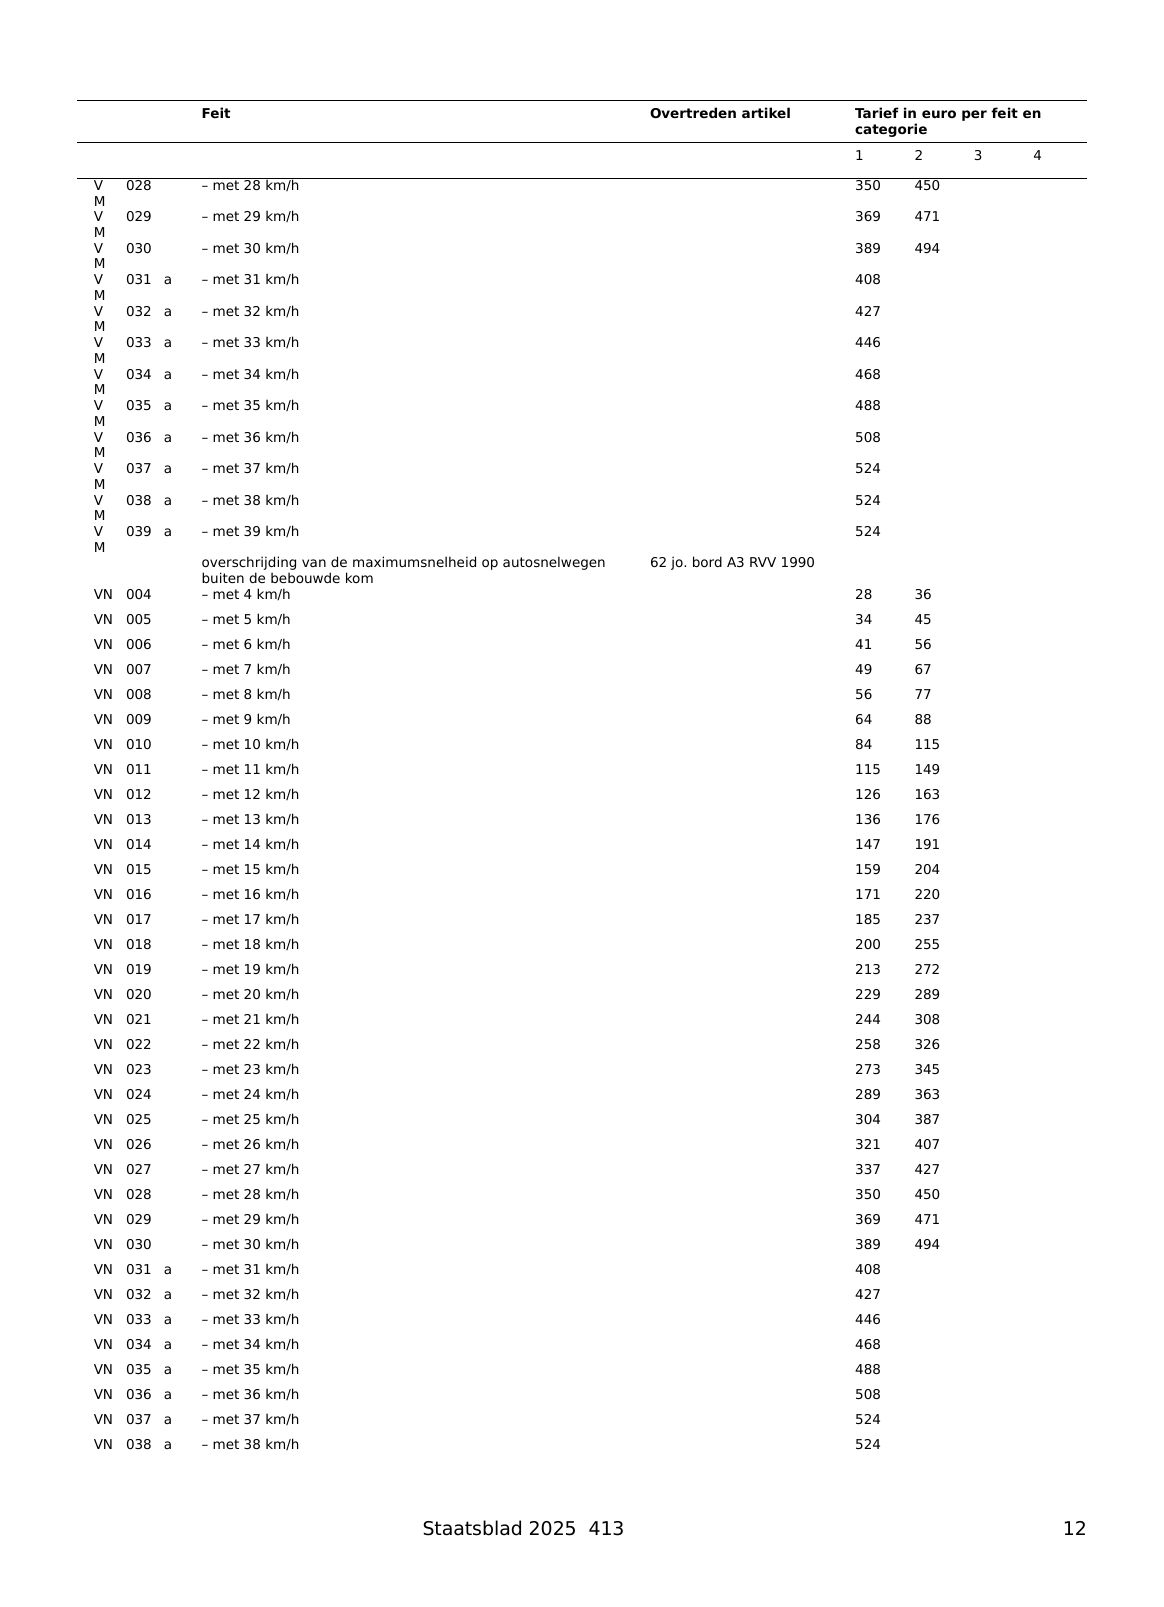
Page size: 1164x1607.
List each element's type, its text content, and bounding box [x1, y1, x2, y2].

table_cell [77, 1262, 82, 1287]
table_cell [908, 555, 968, 587]
table_cell [190, 637, 196, 662]
table_cell – met 29 km/h [196, 1212, 644, 1237]
table_cell [158, 862, 190, 887]
table_cell [190, 1187, 196, 1212]
table_cell – met 35 km/h [196, 1362, 644, 1387]
table_cell [908, 1262, 968, 1287]
table_cell [644, 209, 849, 241]
table_cell [968, 366, 1027, 398]
table_cell – met 32 km/h [196, 1287, 644, 1312]
table_cell [644, 429, 849, 461]
table_cell 028 [120, 179, 158, 209]
table_cell [196, 143, 644, 178]
table_cell 018 [120, 937, 158, 962]
table_cell 494 [908, 241, 968, 272]
table_cell [77, 737, 82, 762]
table_cell [77, 687, 82, 712]
table_cell [968, 1012, 1027, 1037]
table_cell [908, 366, 968, 398]
table_cell 038 [120, 1437, 158, 1462]
table_cell 147 [849, 837, 908, 862]
table_cell [644, 398, 849, 429]
table_cell VN [88, 662, 120, 687]
table_cell – met 24 km/h [196, 1087, 644, 1112]
table_cell 446 [849, 1312, 908, 1337]
table_cell [908, 1287, 968, 1312]
table_cell [644, 1262, 849, 1287]
table_cell [190, 304, 196, 335]
table_cell – met 38 km/h [196, 492, 644, 524]
table_cell 021 [120, 1012, 158, 1037]
table_cell VM [88, 366, 120, 398]
table_cell [77, 637, 82, 662]
table_cell [644, 272, 849, 303]
table_cell VN [88, 887, 120, 912]
table_cell [644, 887, 849, 912]
table_cell VN [88, 937, 120, 962]
table_cell [644, 812, 849, 837]
table_cell [968, 1137, 1027, 1162]
table_cell [190, 662, 196, 687]
table_cell [190, 1087, 196, 1112]
table_cell [968, 1237, 1027, 1262]
table_cell 220 [908, 887, 968, 912]
table_cell a [158, 429, 190, 461]
table_cell [1027, 304, 1087, 335]
table_cell VN [88, 1237, 120, 1262]
table_cell a [158, 1362, 190, 1387]
table_cell [82, 1187, 87, 1212]
table_cell 56 [908, 637, 968, 662]
table_cell [190, 335, 196, 366]
table_cell [1027, 241, 1087, 272]
table_cell [968, 1387, 1027, 1412]
table_cell 64 [849, 712, 908, 737]
table_cell [77, 862, 82, 887]
table_cell [77, 1112, 82, 1137]
table_cell [190, 1112, 196, 1137]
table_cell 213 [849, 962, 908, 987]
table_cell [1027, 987, 1087, 1012]
table_cell 49 [849, 662, 908, 687]
table_cell VN [88, 712, 120, 737]
table_cell [968, 1312, 1027, 1337]
table_cell [158, 612, 190, 637]
table_cell [158, 637, 190, 662]
table_cell [968, 524, 1027, 555]
table_cell VN [88, 637, 120, 662]
table_cell [77, 962, 82, 987]
table_cell [77, 209, 82, 241]
table_cell [1027, 1362, 1087, 1387]
table_cell – met 11 km/h [196, 762, 644, 787]
table_cell 034 [120, 366, 158, 398]
table_cell [968, 1337, 1027, 1362]
table_cell 028 [120, 1187, 158, 1212]
table_cell – met 21 km/h [196, 1012, 644, 1037]
table_cell [190, 179, 196, 209]
table_cell – met 33 km/h [196, 1312, 644, 1337]
table_cell [77, 587, 82, 612]
table_cell VN [88, 812, 120, 837]
table_cell [908, 335, 968, 366]
table_cell 389 [849, 241, 908, 272]
table_cell 387 [908, 1112, 968, 1137]
table_cell [82, 209, 87, 241]
table_cell [1027, 1187, 1087, 1212]
table_cell 013 [120, 812, 158, 837]
table_cell [644, 524, 849, 555]
table_cell [82, 241, 87, 272]
table_cell VM [88, 272, 120, 303]
table_cell – met 31 km/h [196, 272, 644, 303]
table_cell [908, 304, 968, 335]
table_cell [77, 887, 82, 912]
table_cell [968, 492, 1027, 524]
table_cell [158, 1187, 190, 1212]
table_cell 005 [120, 612, 158, 637]
table_cell [77, 712, 82, 737]
table_cell [968, 1037, 1027, 1062]
table_cell [82, 887, 87, 912]
table_cell [190, 1037, 196, 1062]
table_cell – met 22 km/h [196, 1037, 644, 1062]
table_cell [968, 1087, 1027, 1112]
table_cell 427 [849, 304, 908, 335]
table_cell VN [88, 1162, 120, 1187]
table_cell [644, 1237, 849, 1262]
table_cell [1027, 1012, 1087, 1037]
table_cell 031 [120, 272, 158, 303]
table_cell [968, 335, 1027, 366]
table_cell [968, 812, 1027, 837]
table_cell 2 [908, 143, 968, 178]
table_cell [190, 1287, 196, 1312]
table_cell – met 19 km/h [196, 962, 644, 987]
table_cell [1027, 587, 1087, 612]
table_cell VM [88, 179, 120, 209]
table_cell [1027, 662, 1087, 687]
table_cell [644, 837, 849, 862]
table_cell [88, 555, 120, 587]
table_cell [77, 241, 82, 272]
table_cell VM [88, 398, 120, 429]
table_cell VN [88, 737, 120, 762]
table_header [158, 101, 190, 142]
table_cell 029 [120, 1212, 158, 1237]
table_cell [82, 1437, 87, 1462]
table_cell [908, 1337, 968, 1362]
table_cell 033 [120, 335, 158, 366]
table_cell [644, 637, 849, 662]
table_cell [82, 962, 87, 987]
table_cell [190, 492, 196, 524]
table_cell [644, 987, 849, 1012]
table_cell [644, 937, 849, 962]
table_cell [77, 1037, 82, 1062]
table_cell [908, 398, 968, 429]
table_cell 408 [849, 272, 908, 303]
table_cell 524 [849, 492, 908, 524]
table_cell [82, 1412, 87, 1437]
table_cell – met 28 km/h [196, 179, 644, 209]
table_cell [158, 1037, 190, 1062]
table_cell 029 [120, 209, 158, 241]
table_cell – met 15 km/h [196, 862, 644, 887]
table_header [77, 101, 82, 142]
table_cell 035 [120, 398, 158, 429]
table_cell [190, 887, 196, 912]
table_cell [77, 1187, 82, 1212]
table_cell – met 5 km/h [196, 612, 644, 637]
table_cell VN [88, 1387, 120, 1412]
table_cell overschrijding van de maximumsnelheid op autosnelwegen buiten de bebouwde kom [196, 555, 644, 587]
table_cell 022 [120, 1037, 158, 1062]
table_cell – met 26 km/h [196, 1137, 644, 1162]
table_cell 033 [120, 1312, 158, 1337]
table_cell [968, 587, 1027, 612]
table_cell [158, 1212, 190, 1237]
table_cell 034 [120, 1337, 158, 1362]
table_cell [968, 1262, 1027, 1287]
table_cell [1027, 912, 1087, 937]
table_cell [82, 1337, 87, 1362]
table_cell 28 [849, 587, 908, 612]
table_cell 009 [120, 712, 158, 737]
table_cell [190, 1412, 196, 1437]
table_header Overtreden artikel [644, 101, 849, 142]
table_cell 030 [120, 241, 158, 272]
table_cell [77, 304, 82, 335]
table_cell [190, 1362, 196, 1387]
table_cell [190, 555, 196, 587]
table_cell 115 [849, 762, 908, 787]
table_cell 149 [908, 762, 968, 787]
table_cell [644, 241, 849, 272]
table_cell [77, 429, 82, 461]
table_cell VM [88, 524, 120, 555]
table_cell [82, 461, 87, 492]
table_cell 273 [849, 1062, 908, 1087]
table_cell [158, 737, 190, 762]
table_cell [82, 662, 87, 687]
table_cell 200 [849, 937, 908, 962]
table_cell [968, 737, 1027, 762]
table_cell VN [88, 1362, 120, 1387]
table_cell 032 [120, 1287, 158, 1312]
table_cell [190, 1162, 196, 1187]
table_cell [158, 837, 190, 862]
table_cell [968, 887, 1027, 912]
table_cell 031 [120, 1262, 158, 1287]
table_cell 427 [849, 1287, 908, 1312]
table_cell 524 [849, 461, 908, 492]
table_cell [644, 762, 849, 787]
table_cell [82, 1112, 87, 1137]
table_cell VN [88, 1312, 120, 1337]
table_cell a [158, 398, 190, 429]
table_cell [644, 1087, 849, 1112]
table_cell [158, 179, 190, 209]
table_cell [77, 1162, 82, 1187]
table_cell – met 8 km/h [196, 687, 644, 712]
table_cell [644, 712, 849, 737]
table_cell 524 [849, 1412, 908, 1437]
table_cell [82, 1037, 87, 1062]
table_cell [190, 241, 196, 272]
table_cell [1027, 1337, 1087, 1362]
table_cell [190, 1437, 196, 1462]
table_cell [1027, 937, 1087, 962]
table_cell VN [88, 1287, 120, 1312]
table_cell [1027, 555, 1087, 587]
table_cell 027 [120, 1162, 158, 1187]
table_cell [190, 366, 196, 398]
table_cell [908, 1387, 968, 1412]
table_cell [968, 937, 1027, 962]
table_cell [1027, 335, 1087, 366]
table_cell [1027, 1287, 1087, 1312]
table_cell [82, 1062, 87, 1087]
table_cell – met 37 km/h [196, 1412, 644, 1437]
table_cell [77, 1287, 82, 1312]
table_cell [644, 1412, 849, 1437]
table_cell [1027, 1387, 1087, 1412]
table_cell – met 25 km/h [196, 1112, 644, 1137]
table_cell a [158, 1387, 190, 1412]
table_cell 030 [120, 1237, 158, 1262]
table_cell [82, 398, 87, 429]
table_cell [644, 366, 849, 398]
table_cell [77, 1087, 82, 1112]
table_cell a [158, 304, 190, 335]
table_cell [1027, 787, 1087, 812]
table_cell [644, 1187, 849, 1212]
table_cell VM [88, 304, 120, 335]
table_cell 508 [849, 429, 908, 461]
table_cell – met 29 km/h [196, 209, 644, 241]
table_cell 115 [908, 737, 968, 762]
table_cell [1027, 812, 1087, 837]
table_cell [82, 1137, 87, 1162]
table_cell [968, 912, 1027, 937]
table_cell [77, 492, 82, 524]
table_cell 039 [120, 524, 158, 555]
table_cell [908, 272, 968, 303]
table_cell 363 [908, 1087, 968, 1112]
table_cell [968, 1287, 1027, 1312]
table_cell [1027, 1162, 1087, 1187]
table_cell a [158, 1412, 190, 1437]
table_cell [158, 1237, 190, 1262]
table_cell – met 14 km/h [196, 837, 644, 862]
table_cell [158, 887, 190, 912]
table_cell [158, 209, 190, 241]
table_cell [158, 812, 190, 837]
table_cell 289 [849, 1087, 908, 1112]
table_cell [158, 1062, 190, 1087]
table_cell [644, 1437, 849, 1462]
table_cell [82, 524, 87, 555]
table_cell [77, 1137, 82, 1162]
table_cell 289 [908, 987, 968, 1012]
table_cell [77, 1387, 82, 1412]
table_cell – met 7 km/h [196, 662, 644, 687]
table_cell [644, 862, 849, 887]
table_cell 36 [908, 587, 968, 612]
table_cell 244 [849, 1012, 908, 1037]
table_cell – met 30 km/h [196, 1237, 644, 1262]
table_cell [1027, 461, 1087, 492]
table_cell [644, 1037, 849, 1062]
table_cell [82, 1262, 87, 1287]
table_cell – met 6 km/h [196, 637, 644, 662]
table_cell – met 31 km/h [196, 1262, 644, 1287]
table_cell – met 37 km/h [196, 461, 644, 492]
table_cell 038 [120, 492, 158, 524]
table_cell [908, 524, 968, 555]
table_cell [1027, 637, 1087, 662]
table_cell 258 [849, 1037, 908, 1062]
table_cell [968, 787, 1027, 812]
table_cell VN [88, 787, 120, 812]
table_cell [77, 662, 82, 687]
table_cell [1027, 862, 1087, 887]
table_cell [190, 712, 196, 737]
table_cell [968, 304, 1027, 335]
table_cell [77, 1362, 82, 1387]
table_cell a [158, 524, 190, 555]
table_cell [644, 1287, 849, 1312]
table_cell [908, 1312, 968, 1337]
table_header [82, 101, 87, 142]
table_cell [190, 762, 196, 787]
table_cell [644, 1387, 849, 1412]
table_cell 337 [849, 1162, 908, 1187]
table_cell [644, 587, 849, 612]
table_cell [82, 1237, 87, 1262]
table_cell [190, 737, 196, 762]
table_cell [82, 837, 87, 862]
table_cell 34 [849, 612, 908, 637]
table_cell [1027, 837, 1087, 862]
table_cell [644, 1012, 849, 1037]
table_cell [644, 1337, 849, 1362]
table_cell [158, 712, 190, 737]
table_cell VN [88, 1412, 120, 1437]
table_cell [77, 1012, 82, 1037]
table_cell [968, 1112, 1027, 1137]
table_cell – met 32 km/h [196, 304, 644, 335]
table_cell [77, 335, 82, 366]
table_cell VM [88, 335, 120, 366]
table_cell [1027, 366, 1087, 398]
table_cell [190, 272, 196, 303]
table_cell [82, 862, 87, 887]
table_cell [968, 1062, 1027, 1087]
table_cell [968, 662, 1027, 687]
table_cell – met 10 km/h [196, 737, 644, 762]
table_cell [88, 143, 120, 178]
table_cell – met 34 km/h [196, 1337, 644, 1362]
table_cell 191 [908, 837, 968, 862]
table_cell VN [88, 1337, 120, 1362]
table_cell 008 [120, 687, 158, 712]
table_cell [968, 179, 1027, 209]
table_cell [968, 987, 1027, 1012]
table_cell [190, 787, 196, 812]
table_cell VN [88, 837, 120, 862]
table_cell [1027, 612, 1087, 637]
table_cell [82, 555, 87, 587]
table_cell [190, 962, 196, 987]
table_cell 77 [908, 687, 968, 712]
table_cell [968, 712, 1027, 737]
table_cell VN [88, 762, 120, 787]
table_cell – met 27 km/h [196, 1162, 644, 1187]
table_cell 026 [120, 1137, 158, 1162]
table_cell 006 [120, 637, 158, 662]
table_cell [190, 1137, 196, 1162]
table_cell 015 [120, 862, 158, 887]
table_cell – met 38 km/h [196, 1437, 644, 1462]
table_cell [82, 143, 87, 178]
table_cell 171 [849, 887, 908, 912]
table_cell [77, 937, 82, 962]
table_cell [968, 612, 1027, 637]
table_cell VN [88, 962, 120, 987]
table_cell [190, 912, 196, 937]
table_cell – met 30 km/h [196, 241, 644, 272]
table_cell [82, 1312, 87, 1337]
table_header [190, 101, 196, 142]
table_cell [190, 1262, 196, 1287]
table_cell 032 [120, 304, 158, 335]
table_cell VM [88, 429, 120, 461]
table_cell [190, 461, 196, 492]
table_cell [968, 209, 1027, 241]
table_cell a [158, 366, 190, 398]
table_cell 020 [120, 987, 158, 1012]
table_cell – met 39 km/h [196, 524, 644, 555]
table_cell [1027, 492, 1087, 524]
table_cell [82, 304, 87, 335]
table_cell [77, 1337, 82, 1362]
table_cell [158, 937, 190, 962]
table_cell [644, 1062, 849, 1087]
table_cell [82, 612, 87, 637]
table_cell [190, 862, 196, 887]
table_cell 450 [908, 1187, 968, 1212]
table_cell [190, 1012, 196, 1037]
table_cell [82, 587, 87, 612]
table_cell 468 [849, 366, 908, 398]
table_cell [644, 1362, 849, 1387]
table_cell [77, 987, 82, 1012]
table_cell [82, 737, 87, 762]
table_cell 136 [849, 812, 908, 837]
table_cell [77, 524, 82, 555]
table_cell [77, 461, 82, 492]
table_cell [644, 492, 849, 524]
table_cell 62 jo. bord A3 RVV 1990 [644, 555, 849, 587]
table_cell [1027, 737, 1087, 762]
table_cell VM [88, 241, 120, 272]
table_cell – met 36 km/h [196, 429, 644, 461]
table_cell 237 [908, 912, 968, 937]
table_cell [82, 1012, 87, 1037]
table_cell 023 [120, 1062, 158, 1087]
table_cell [968, 837, 1027, 862]
table_cell [968, 1212, 1027, 1237]
table_cell 427 [908, 1162, 968, 1187]
table_cell – met 16 km/h [196, 887, 644, 912]
table_cell [77, 366, 82, 398]
table_cell [1027, 712, 1087, 737]
table_cell – met 23 km/h [196, 1062, 644, 1087]
table_cell [82, 937, 87, 962]
table_cell [190, 143, 196, 178]
table_cell [158, 555, 190, 587]
table_cell [190, 398, 196, 429]
table_cell 56 [849, 687, 908, 712]
table_cell 126 [849, 787, 908, 812]
table_cell 1 [849, 143, 908, 178]
table_cell [1027, 762, 1087, 787]
table_cell [190, 1237, 196, 1262]
table_cell VN [88, 912, 120, 937]
table_cell [644, 461, 849, 492]
table_cell [82, 912, 87, 937]
table_cell 524 [849, 1437, 908, 1462]
table_cell [190, 209, 196, 241]
table_cell [158, 587, 190, 612]
table_cell [1027, 429, 1087, 461]
table_cell [1027, 1437, 1087, 1462]
table_cell 321 [849, 1137, 908, 1162]
table_cell [644, 962, 849, 987]
table_cell [1027, 1262, 1087, 1287]
table_cell [190, 587, 196, 612]
table_cell 408 [849, 1262, 908, 1287]
table_cell [82, 366, 87, 398]
table_cell [77, 762, 82, 787]
table_cell [908, 429, 968, 461]
table_header Tarief in euro per feit en categorie [849, 101, 1087, 142]
table_cell [190, 1387, 196, 1412]
table_cell [1027, 1312, 1087, 1337]
table_cell [968, 687, 1027, 712]
table_cell [190, 687, 196, 712]
table_cell a [158, 461, 190, 492]
table_cell 3 [968, 143, 1027, 178]
table_cell [77, 812, 82, 837]
table_cell [77, 912, 82, 937]
table_cell [158, 987, 190, 1012]
table_cell – met 18 km/h [196, 937, 644, 962]
table_cell [1027, 398, 1087, 429]
table_cell 024 [120, 1087, 158, 1112]
table_cell [82, 335, 87, 366]
table_cell – met 36 km/h [196, 1387, 644, 1412]
table_cell [77, 143, 82, 178]
table_cell [77, 1312, 82, 1337]
table_cell a [158, 272, 190, 303]
table_cell [77, 787, 82, 812]
table_cell 014 [120, 837, 158, 862]
table_cell 229 [849, 987, 908, 1012]
table_cell [158, 1012, 190, 1037]
table_cell VN [88, 1137, 120, 1162]
table_cell VN [88, 862, 120, 887]
table_cell 037 [120, 1412, 158, 1437]
table_cell [82, 179, 87, 209]
table_cell [190, 812, 196, 837]
table_cell 035 [120, 1362, 158, 1387]
table_cell [82, 762, 87, 787]
table_cell [158, 1112, 190, 1137]
table_cell 369 [849, 209, 908, 241]
table_cell VN [88, 1262, 120, 1287]
table_cell [77, 1212, 82, 1237]
table_cell 019 [120, 962, 158, 987]
table_cell VN [88, 1062, 120, 1087]
table_cell [1027, 209, 1087, 241]
table_cell VN [88, 987, 120, 1012]
table_cell [968, 1187, 1027, 1212]
table_cell VN [88, 587, 120, 612]
table_cell [1027, 1237, 1087, 1262]
table_cell 494 [908, 1237, 968, 1262]
table_cell [1027, 1212, 1087, 1237]
table_cell VM [88, 209, 120, 241]
table_cell [644, 1312, 849, 1337]
table_cell [190, 1212, 196, 1237]
table_cell a [158, 1337, 190, 1362]
table_cell [968, 429, 1027, 461]
table_cell 255 [908, 937, 968, 962]
table_cell 025 [120, 1112, 158, 1137]
table_cell [82, 1162, 87, 1187]
table_cell VN [88, 1437, 120, 1462]
table_cell [190, 837, 196, 862]
table_cell 304 [849, 1112, 908, 1137]
table_cell [77, 272, 82, 303]
table_cell [644, 335, 849, 366]
table_cell 010 [120, 737, 158, 762]
table_cell [158, 1162, 190, 1187]
table_cell VN [88, 1012, 120, 1037]
table_cell [1027, 1112, 1087, 1137]
table_cell VN [88, 1187, 120, 1212]
table_cell [644, 179, 849, 209]
table_cell – met 20 km/h [196, 987, 644, 1012]
table_cell [158, 662, 190, 687]
table_cell [1027, 687, 1087, 712]
table_cell [82, 712, 87, 737]
table_cell [644, 1112, 849, 1137]
table_cell [908, 1437, 968, 1462]
table_cell [158, 1087, 190, 1112]
table_cell 326 [908, 1037, 968, 1062]
table_cell [968, 1362, 1027, 1387]
table_cell [190, 612, 196, 637]
table_cell VM [88, 492, 120, 524]
table_cell 012 [120, 787, 158, 812]
table_cell [190, 1062, 196, 1087]
table_cell [644, 912, 849, 937]
table_cell 308 [908, 1012, 968, 1037]
table_cell [82, 1087, 87, 1112]
table_cell [82, 492, 87, 524]
table_cell [77, 837, 82, 862]
table_cell [1027, 272, 1087, 303]
table_cell [158, 143, 190, 178]
table_cell [1027, 1062, 1087, 1087]
table_cell 163 [908, 787, 968, 812]
table_cell VN [88, 612, 120, 637]
table_cell [77, 1437, 82, 1462]
table_cell – met 28 km/h [196, 1187, 644, 1212]
table_cell [968, 862, 1027, 887]
table_cell 204 [908, 862, 968, 887]
table_cell 41 [849, 637, 908, 662]
table_cell 389 [849, 1237, 908, 1262]
table_cell [908, 492, 968, 524]
table_cell 350 [849, 1187, 908, 1212]
table_cell 488 [849, 1362, 908, 1387]
table_cell 488 [849, 398, 908, 429]
table_cell [82, 987, 87, 1012]
table_cell [158, 687, 190, 712]
table_cell [77, 179, 82, 209]
table_cell – met 34 km/h [196, 366, 644, 398]
table_cell [190, 524, 196, 555]
table_cell a [158, 1262, 190, 1287]
table_cell [1027, 962, 1087, 987]
table_cell [158, 787, 190, 812]
table_cell [77, 555, 82, 587]
table_cell [968, 555, 1027, 587]
table_cell 524 [849, 524, 908, 555]
table_cell 508 [849, 1387, 908, 1412]
table_cell 350 [849, 179, 908, 209]
table_cell [190, 1337, 196, 1362]
table_cell [77, 398, 82, 429]
table_cell a [158, 335, 190, 366]
table_cell 016 [120, 887, 158, 912]
table_cell [82, 1287, 87, 1312]
table_cell [82, 1212, 87, 1237]
table_cell 446 [849, 335, 908, 366]
table_cell 176 [908, 812, 968, 837]
table_cell – met 17 km/h [196, 912, 644, 937]
table_cell [1027, 1137, 1087, 1162]
table_cell – met 4 km/h [196, 587, 644, 612]
table_cell 88 [908, 712, 968, 737]
table_cell [644, 687, 849, 712]
table_cell [82, 272, 87, 303]
table_cell [77, 1412, 82, 1437]
table_cell 004 [120, 587, 158, 612]
table_cell 471 [908, 209, 968, 241]
table_cell [190, 1312, 196, 1337]
table_cell [158, 912, 190, 937]
table_cell – met 12 km/h [196, 787, 644, 812]
table_cell [82, 1362, 87, 1387]
table_cell [968, 1162, 1027, 1187]
table_cell 45 [908, 612, 968, 637]
table_cell 272 [908, 962, 968, 987]
table_cell VN [88, 687, 120, 712]
table_cell VM [88, 461, 120, 492]
table_cell [644, 1162, 849, 1187]
table_cell – met 9 km/h [196, 712, 644, 737]
table_cell [644, 1212, 849, 1237]
table_cell – met 35 km/h [196, 398, 644, 429]
table_cell [120, 143, 158, 178]
table_cell – met 33 km/h [196, 335, 644, 366]
table_cell 011 [120, 762, 158, 787]
table_cell [82, 687, 87, 712]
table_cell [158, 1137, 190, 1162]
table_cell [644, 304, 849, 335]
table_cell 468 [849, 1337, 908, 1362]
table_cell [644, 612, 849, 637]
table_cell 017 [120, 912, 158, 937]
table_cell [968, 398, 1027, 429]
table_cell 037 [120, 461, 158, 492]
table_cell [644, 787, 849, 812]
table_cell 450 [908, 179, 968, 209]
table_cell [82, 787, 87, 812]
table_cell [158, 762, 190, 787]
table_cell [82, 1387, 87, 1412]
table_cell VN [88, 1087, 120, 1112]
table_cell a [158, 1287, 190, 1312]
table_cell [1027, 179, 1087, 209]
table_header Feit [196, 101, 644, 142]
table_cell [908, 1412, 968, 1437]
table_cell [644, 737, 849, 762]
table_cell 369 [849, 1212, 908, 1237]
table_cell [190, 937, 196, 962]
table_cell [968, 1437, 1027, 1462]
table_cell [908, 461, 968, 492]
table_cell VN [88, 1112, 120, 1137]
table_cell [968, 1412, 1027, 1437]
table_cell [120, 555, 158, 587]
table_header [120, 101, 158, 142]
table_cell [190, 429, 196, 461]
table_cell 84 [849, 737, 908, 762]
table_cell [908, 1362, 968, 1387]
table_cell [82, 429, 87, 461]
table_cell 345 [908, 1062, 968, 1087]
table_cell 4 [1027, 143, 1087, 178]
table_cell [968, 637, 1027, 662]
table_cell [1027, 887, 1087, 912]
table_cell [77, 612, 82, 637]
table_cell [644, 662, 849, 687]
table_cell 036 [120, 429, 158, 461]
table_cell 159 [849, 862, 908, 887]
table_cell [1027, 524, 1087, 555]
table_cell a [158, 1312, 190, 1337]
table_cell [1027, 1087, 1087, 1112]
table_cell [1027, 1412, 1087, 1437]
table_cell [77, 1062, 82, 1087]
table_cell 471 [908, 1212, 968, 1237]
table_cell [82, 812, 87, 837]
table_cell [77, 1237, 82, 1262]
table_cell [1027, 1037, 1087, 1062]
table_cell 036 [120, 1387, 158, 1412]
table_cell a [158, 492, 190, 524]
table_header [88, 101, 120, 142]
table_cell [644, 143, 849, 178]
table_cell VN [88, 1037, 120, 1062]
table_cell [190, 987, 196, 1012]
table_cell 67 [908, 662, 968, 687]
table_cell [158, 241, 190, 272]
table_cell 407 [908, 1137, 968, 1162]
table_cell [849, 555, 908, 587]
table_cell 007 [120, 662, 158, 687]
table_cell [82, 637, 87, 662]
table_cell [968, 461, 1027, 492]
table_cell [968, 962, 1027, 987]
table_cell a [158, 1437, 190, 1462]
table_cell [158, 962, 190, 987]
table_cell [968, 241, 1027, 272]
table_cell [968, 762, 1027, 787]
table_cell – met 13 km/h [196, 812, 644, 837]
table_cell 185 [849, 912, 908, 937]
table_cell [644, 1137, 849, 1162]
table_cell [968, 272, 1027, 303]
table_cell VN [88, 1212, 120, 1237]
